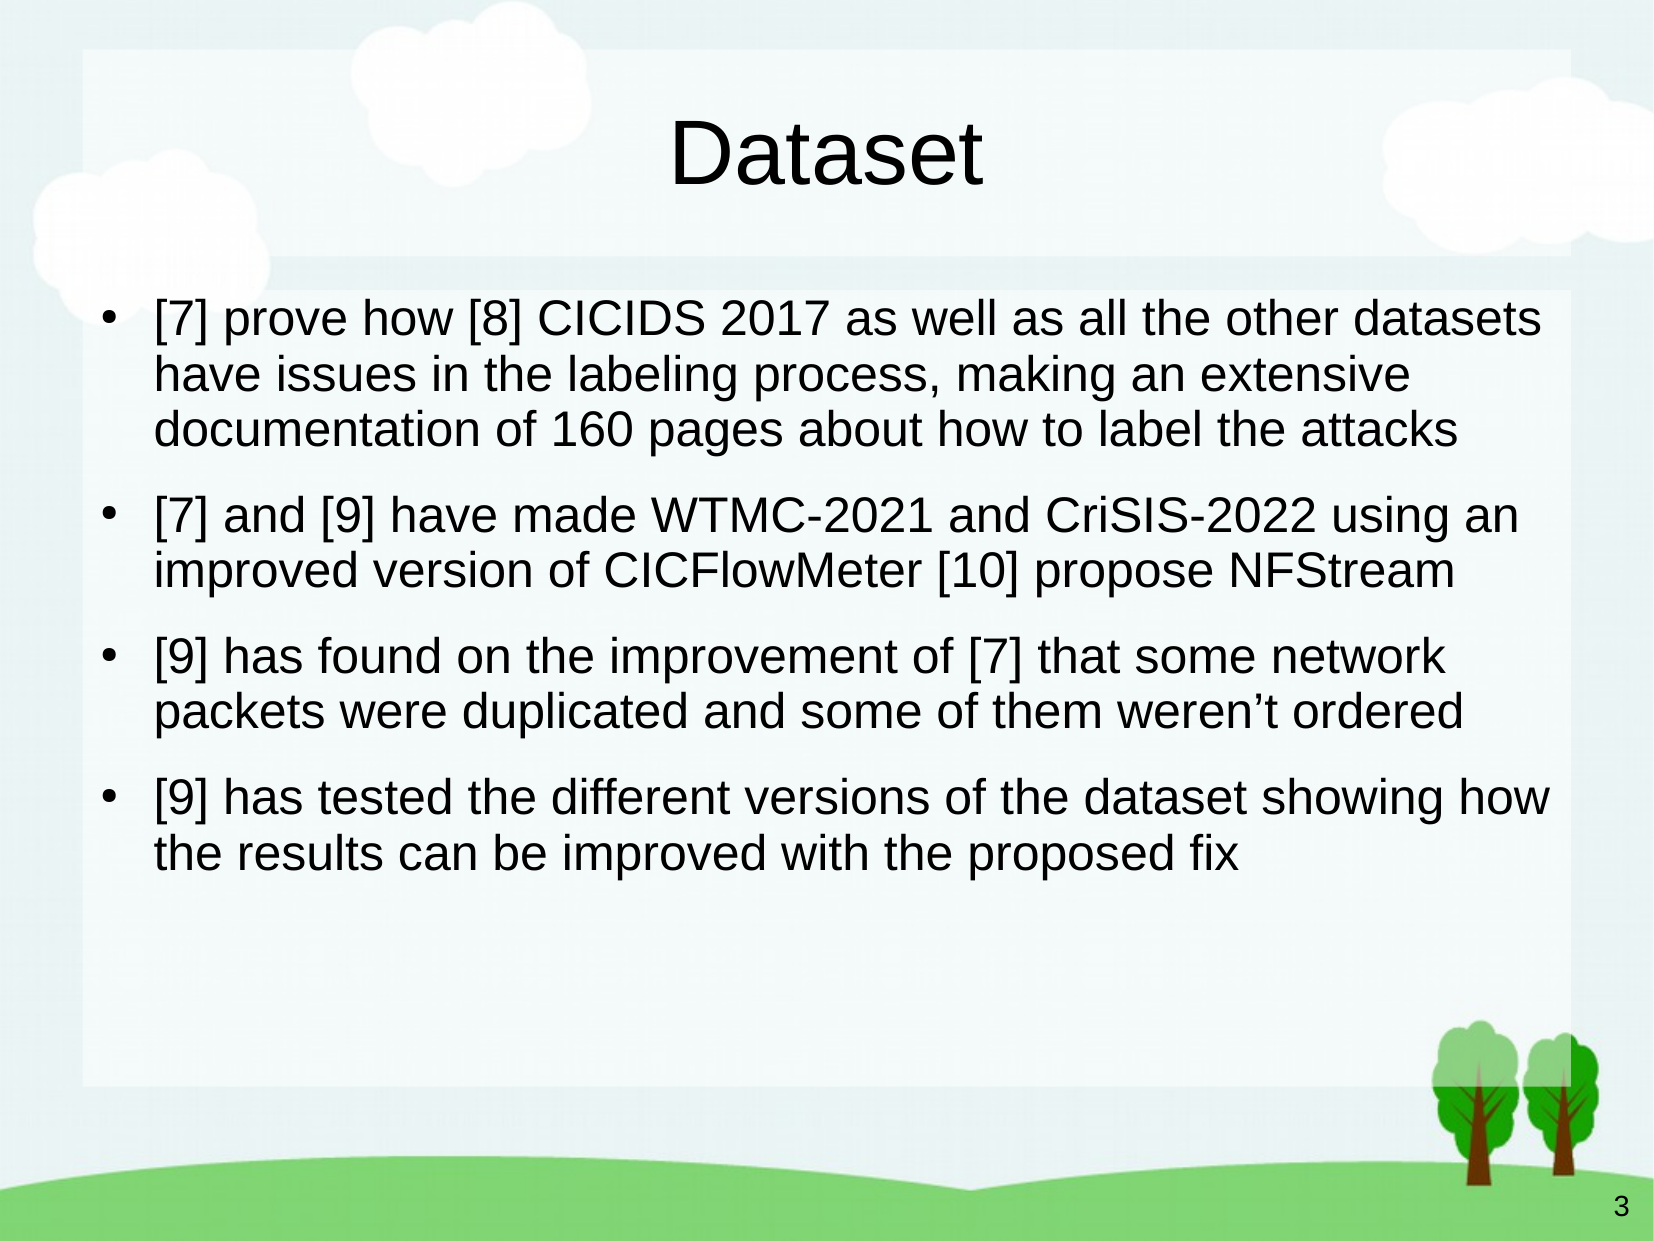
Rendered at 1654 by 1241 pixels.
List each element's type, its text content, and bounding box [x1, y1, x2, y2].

title Dataset [82, 49, 1571, 257]
list [7] prove how [8] CICIDS 2017 as well as all the other datasets have issues in the labeling process, making an extensive documentation of 160 pages about how to label the attacks [7] and [9] have made WTMC-2021 and CriSIS-2022 using an improved version of CICFlowMeter [10] propose NFStream [9] has found on the improvement of [7] that some network packets were duplicated and some of them weren’t ordered [9] has tested the different versions of the dataset showing how the results can be improved with the proposed fix [82, 290, 1571, 1087]
picture [0, 0, 1654, 1241]
